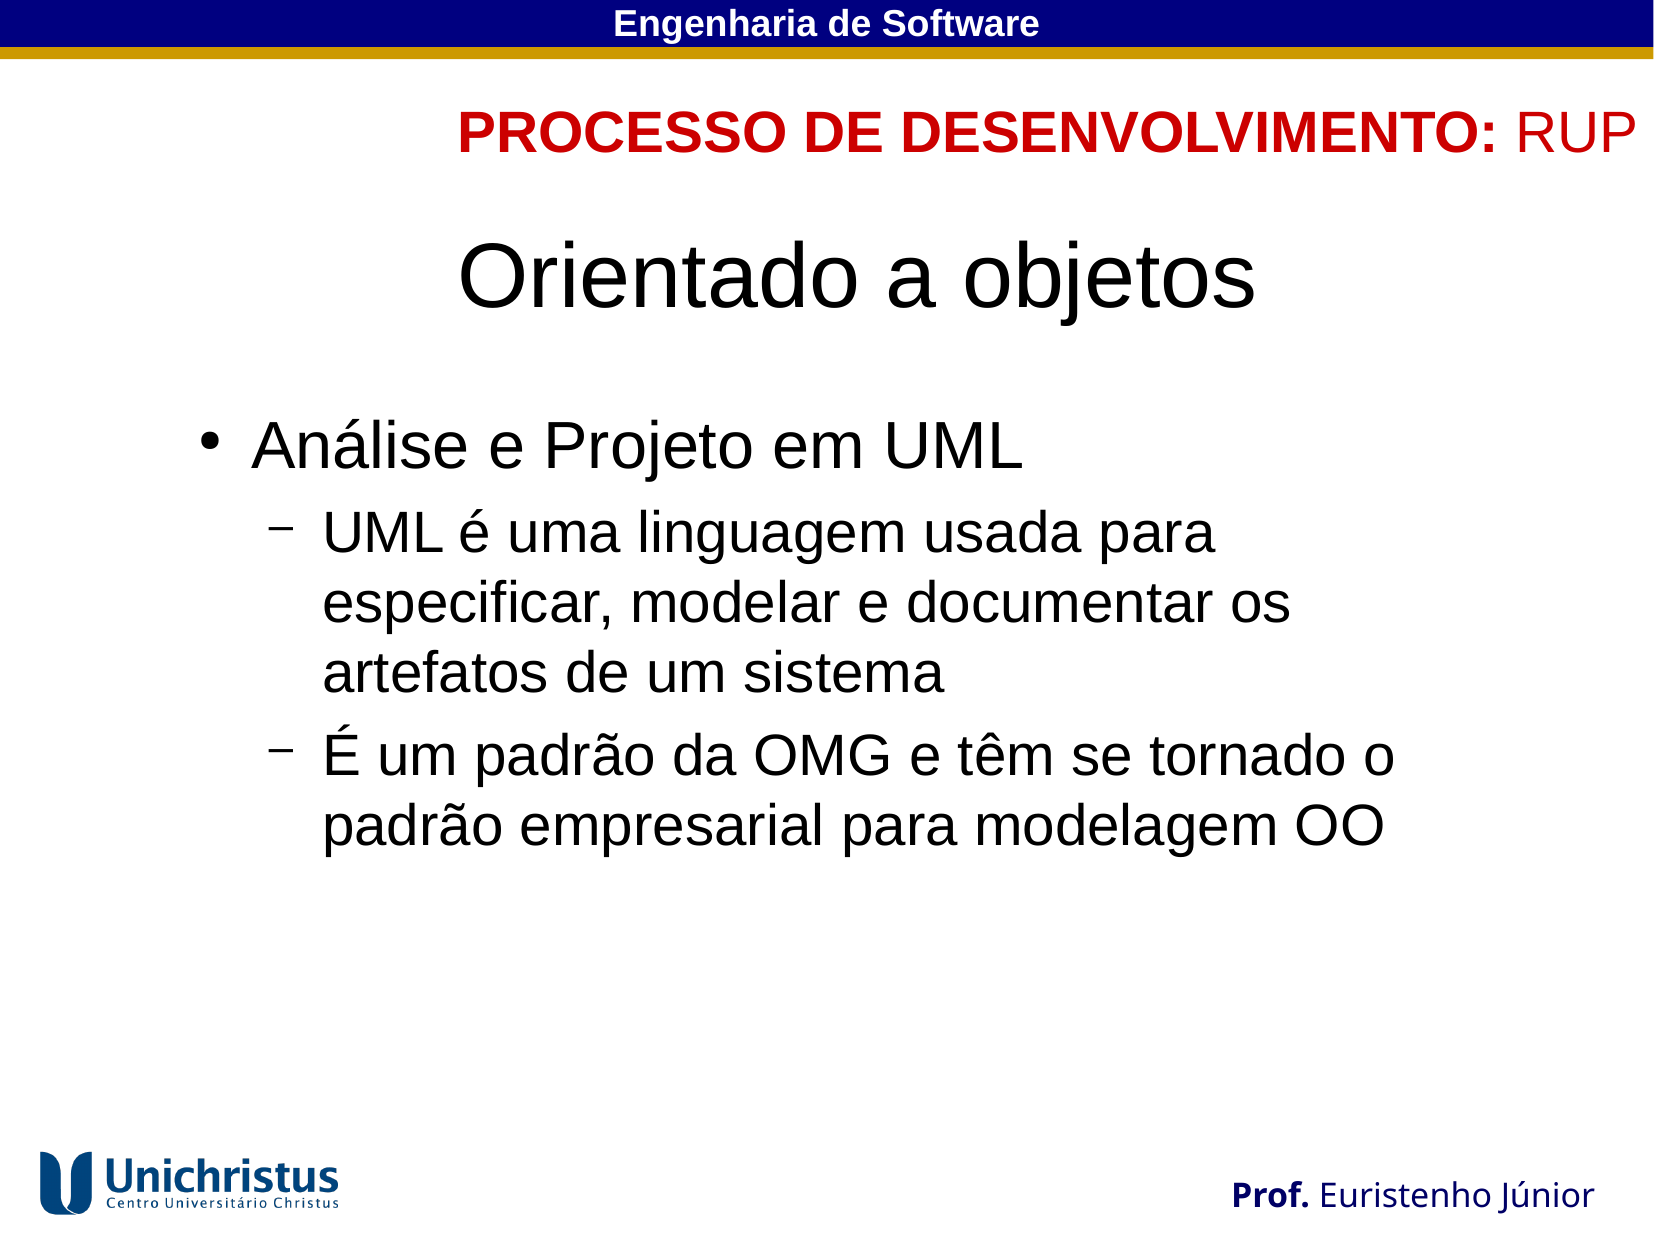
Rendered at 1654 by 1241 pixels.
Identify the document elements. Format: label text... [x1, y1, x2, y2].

text_box [0, 47, 1654, 60]
text_box PROCESSO DE DESENVOLVIMENTO: RUP [443, 92, 1654, 173]
text_box Engenharia de Software [0, 0, 1654, 47]
picture [35, 1148, 343, 1217]
text_box Prof. Euristenho Júnior [1216, 1163, 1654, 1224]
title Orientado a objetos [165, 177, 1516, 365]
list Análise e Projeto em UML UML é uma linguagem usada para especificar, modelar e documentar os artefatos de um sistema É um padrão da OMG e têm se tornado o padrão empresarial para modelagem OO [165, 394, 1516, 1138]
